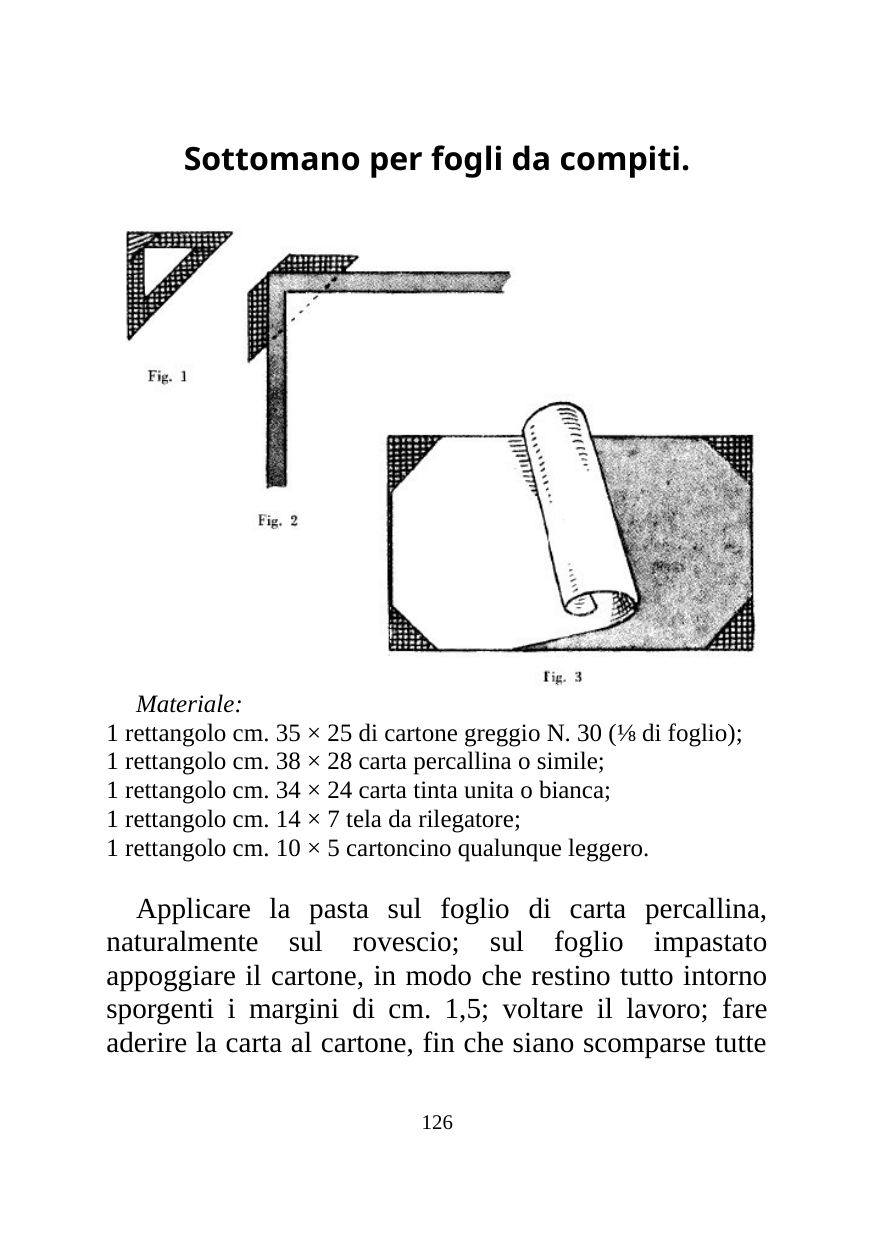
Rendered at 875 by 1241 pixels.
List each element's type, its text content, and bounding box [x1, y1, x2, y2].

text Applicare la pasta sul foglio di carta percallina, naturalmente sul rovescio; sul foglio impastato appoggiare il cartone, in modo che restino tutto intorno sporgenti i margini di cm. 1,5; voltare il lavoro; fare aderire la carta al cartone, fin che siano scomparse tutte [106, 891, 768, 1059]
subtitle Sottomano per fogli da compiti. [106, 136, 768, 179]
text 1 rettangolo cm. 14 × 7 tela da rilegatore; [106, 804, 768, 833]
text 1 rettangolo cm. 35 × 25 di cartone greggio N. 30 (⅛ di foglio); [106, 718, 768, 746]
picture [106, 208, 768, 689]
text 1 rettangolo cm. 10 × 5 cartoncino qualunque leggero. [106, 833, 768, 861]
text 1 rettangolo cm. 34 × 24 carta tinta unita o bianca; [106, 775, 768, 804]
text 1 rettangolo cm. 38 × 28 carta percallina o simile; [106, 746, 768, 775]
text Materiale: [106, 689, 768, 718]
